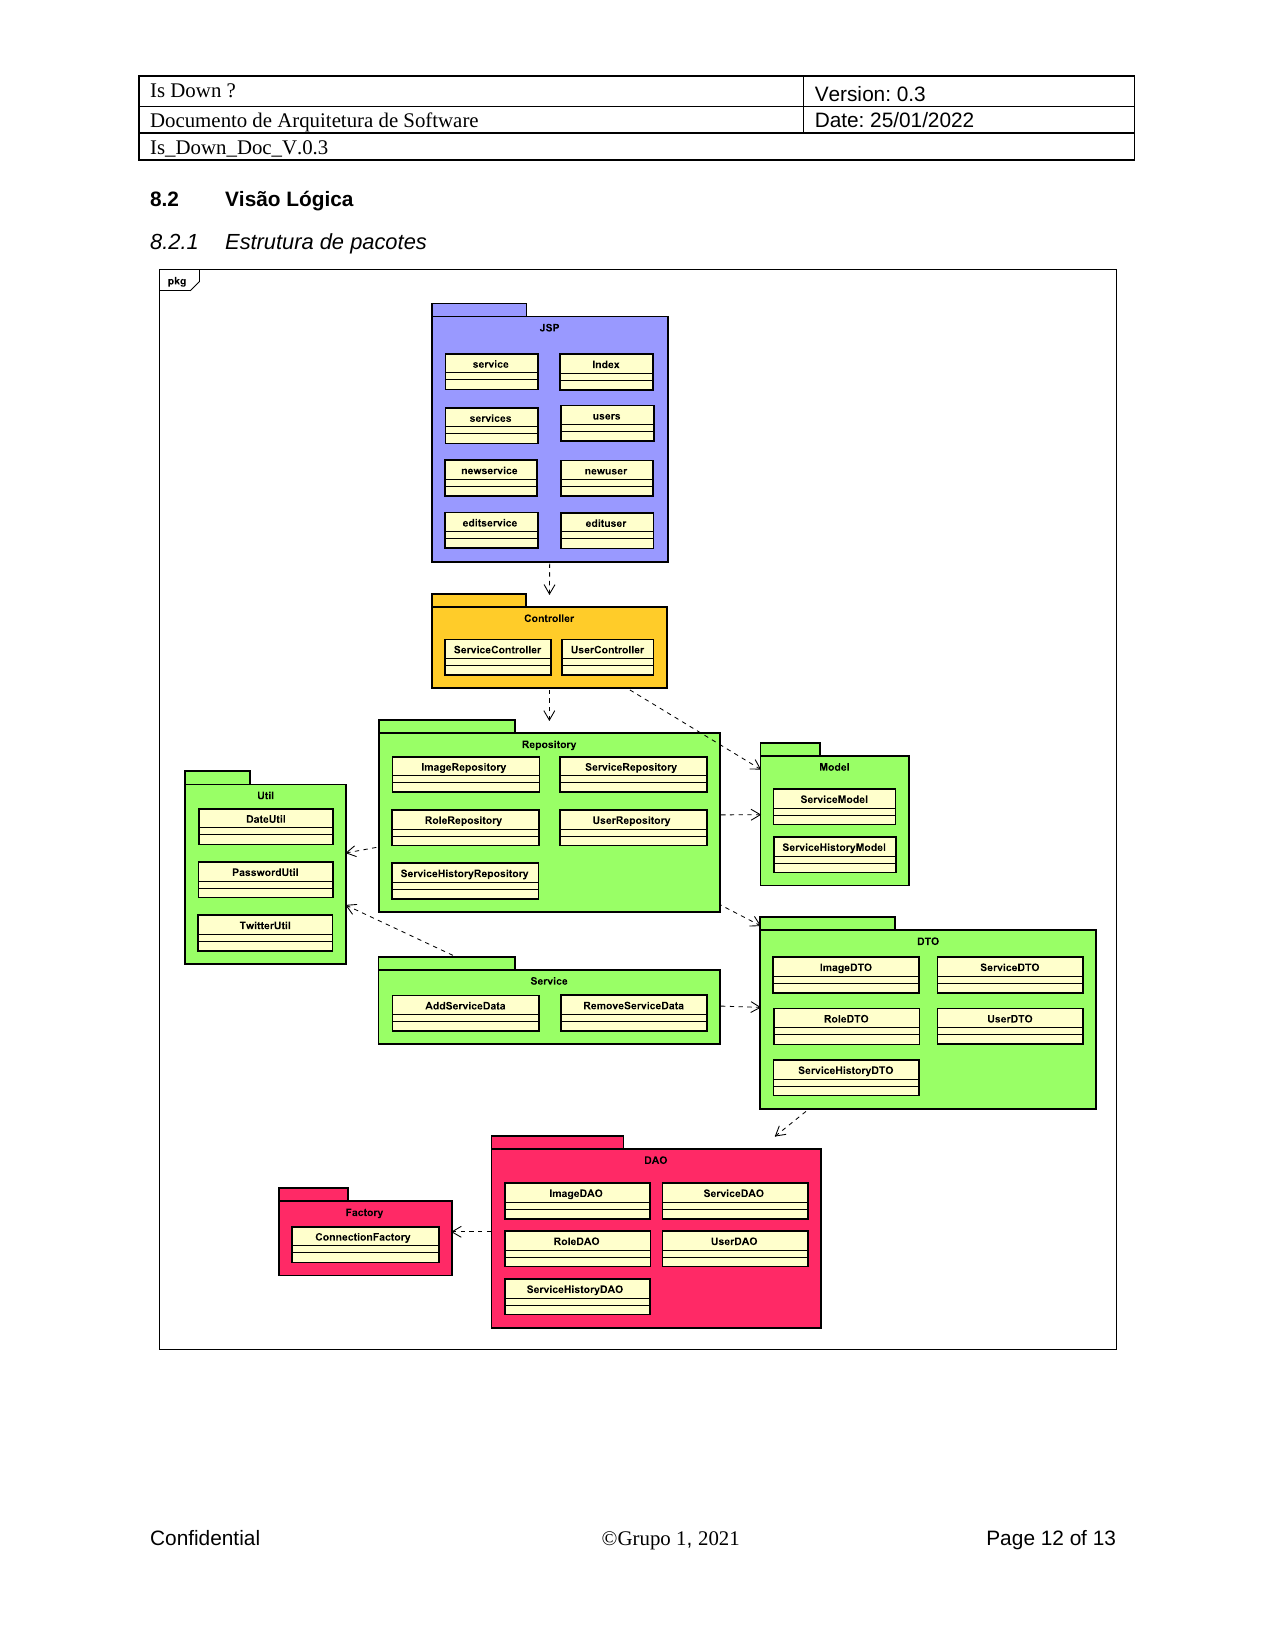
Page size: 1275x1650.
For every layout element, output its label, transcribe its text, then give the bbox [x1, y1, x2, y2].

subtitle Estrutura de pacotes [150, 229, 1125, 254]
subtitle Visão Lógica [150, 185, 1125, 210]
